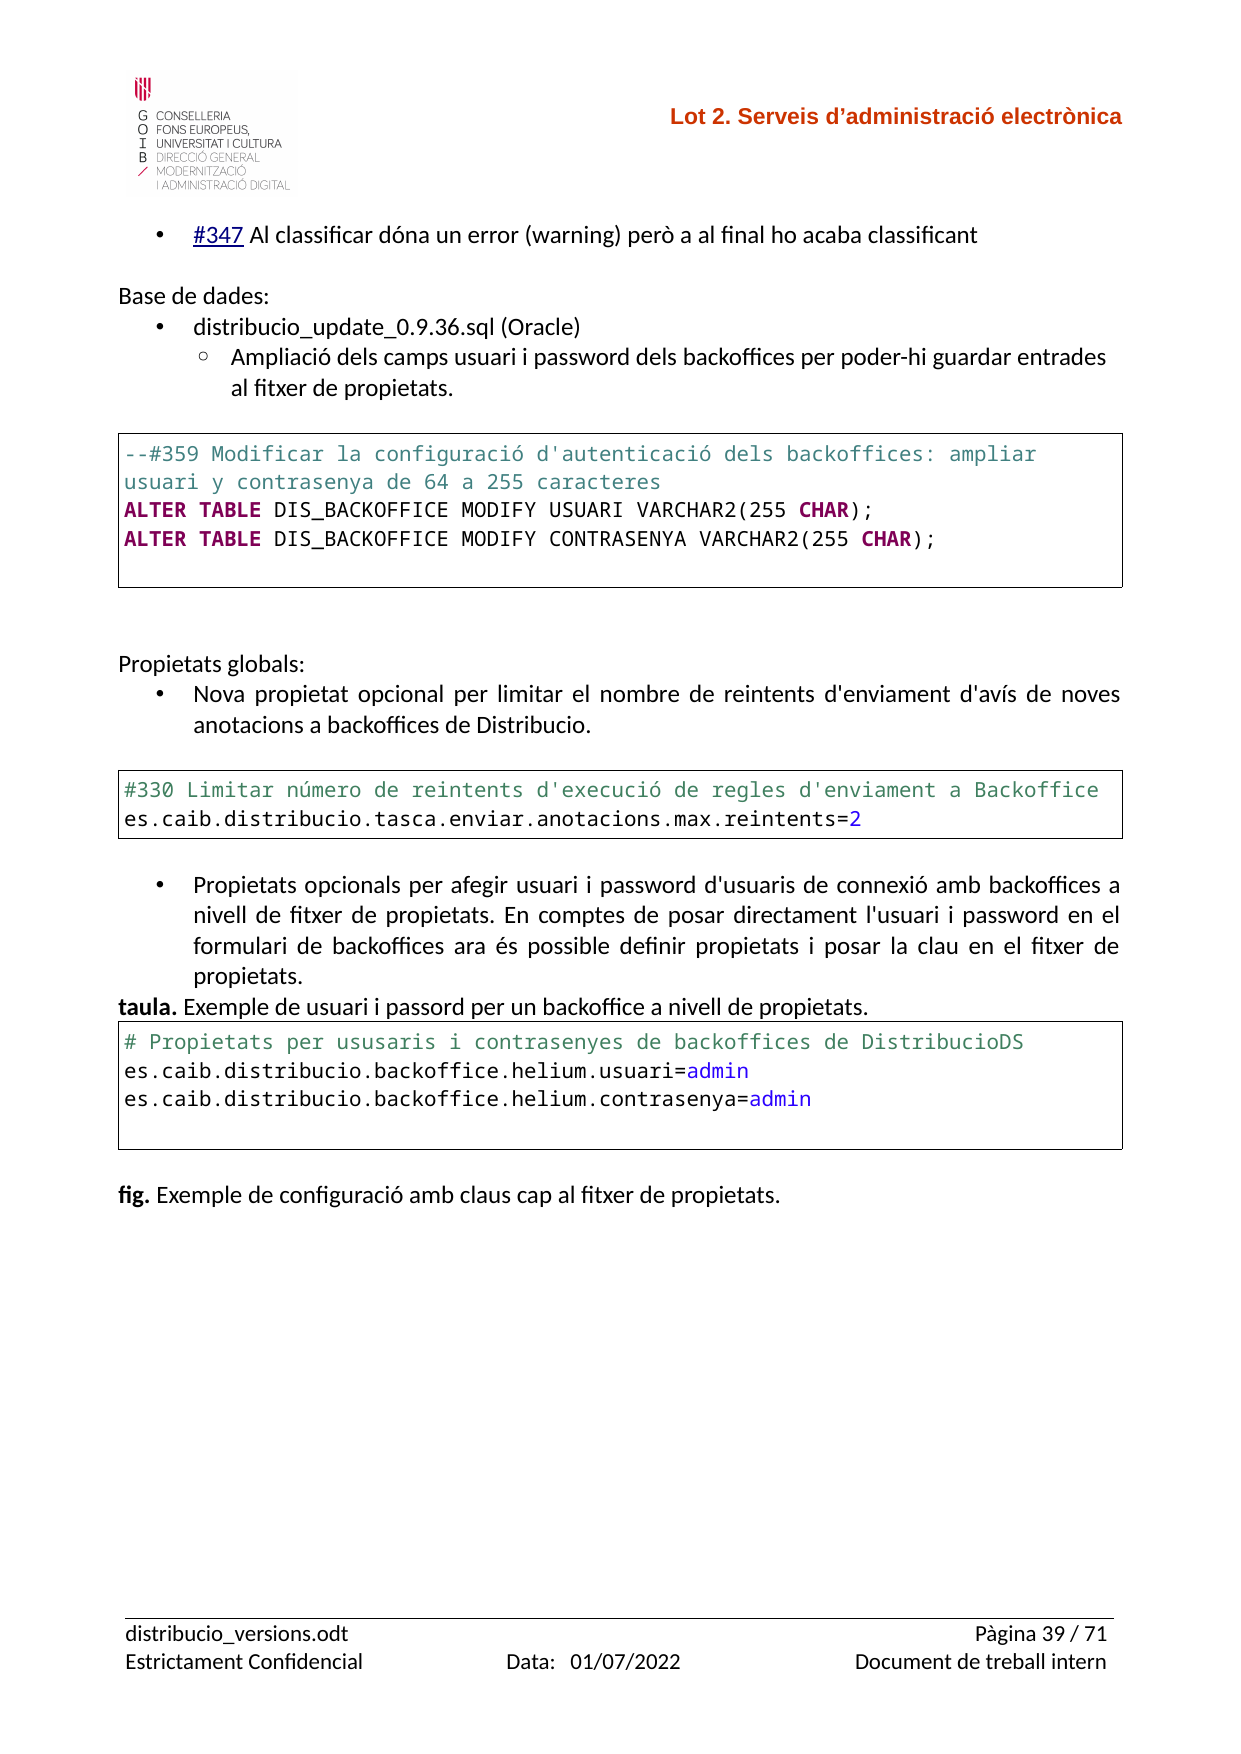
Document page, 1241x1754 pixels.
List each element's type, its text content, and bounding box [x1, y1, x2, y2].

list Propietats opcionals per afegir usuari i password d'usuaris de connexió amb backoffices a nivell de fitxer de propietats. En comptes de posar directament l'usuari i password en el formulari de backoffices ara és possible definir propietats i posar la clau en el fitxer de propietats. [156, 869, 1122, 991]
picture [126, 70, 299, 197]
text Propietats globals: [118, 648, 1122, 678]
list Ampliació dels camps usuari i password dels backoffices per poder-hi guardar entrades al fitxer de propietats. [193, 341, 1122, 402]
list #347 Al classificar dóna un error (warning) però a al final ho acaba classificant [156, 219, 1122, 250]
table_header # Propietats per ususaris i contrasenyes de backoffices de DistribucioDS es.caib.distribucio.backoffice.helium.usuari=admin es.caib.distribucio.backoffice.helium.contrasenya=admin [119, 1022, 1122, 1149]
list distribucio_update_0.9.36.sql (Oracle) [156, 311, 1122, 341]
text taula. Exemple de usuari i passord per un backoffice a nivell de propietats. [118, 991, 1122, 1021]
table_header --#359 Modificar la configuració d'autenticació dels backoffices: ampliar usuari y contrasenya de 64 a 255 caracteres ALTER TABLE DIS_BACKOFFICE MODIFY USUARI VARCHAR2(255 CHAR); ALTER TABLE DIS_BACKOFFICE MODIFY CONTRASENYA VARCHAR2(255 CHAR); [119, 434, 1122, 587]
text Base de dades: [118, 280, 1122, 311]
list Nova propietat opcional per limitar el nombre de reintents d'enviament d'avís de noves anotacions a backoffices de Distribucio. [156, 678, 1122, 739]
table_header #330 Limitar número de reintents d'execució de regles d'enviament a Backoffice es.caib.distribucio.tasca.enviar.anotacions.max.reintents=2 [119, 771, 1122, 838]
text fig. Exemple de configuració amb claus cap al fitxer de propietats. [118, 1179, 1122, 1210]
